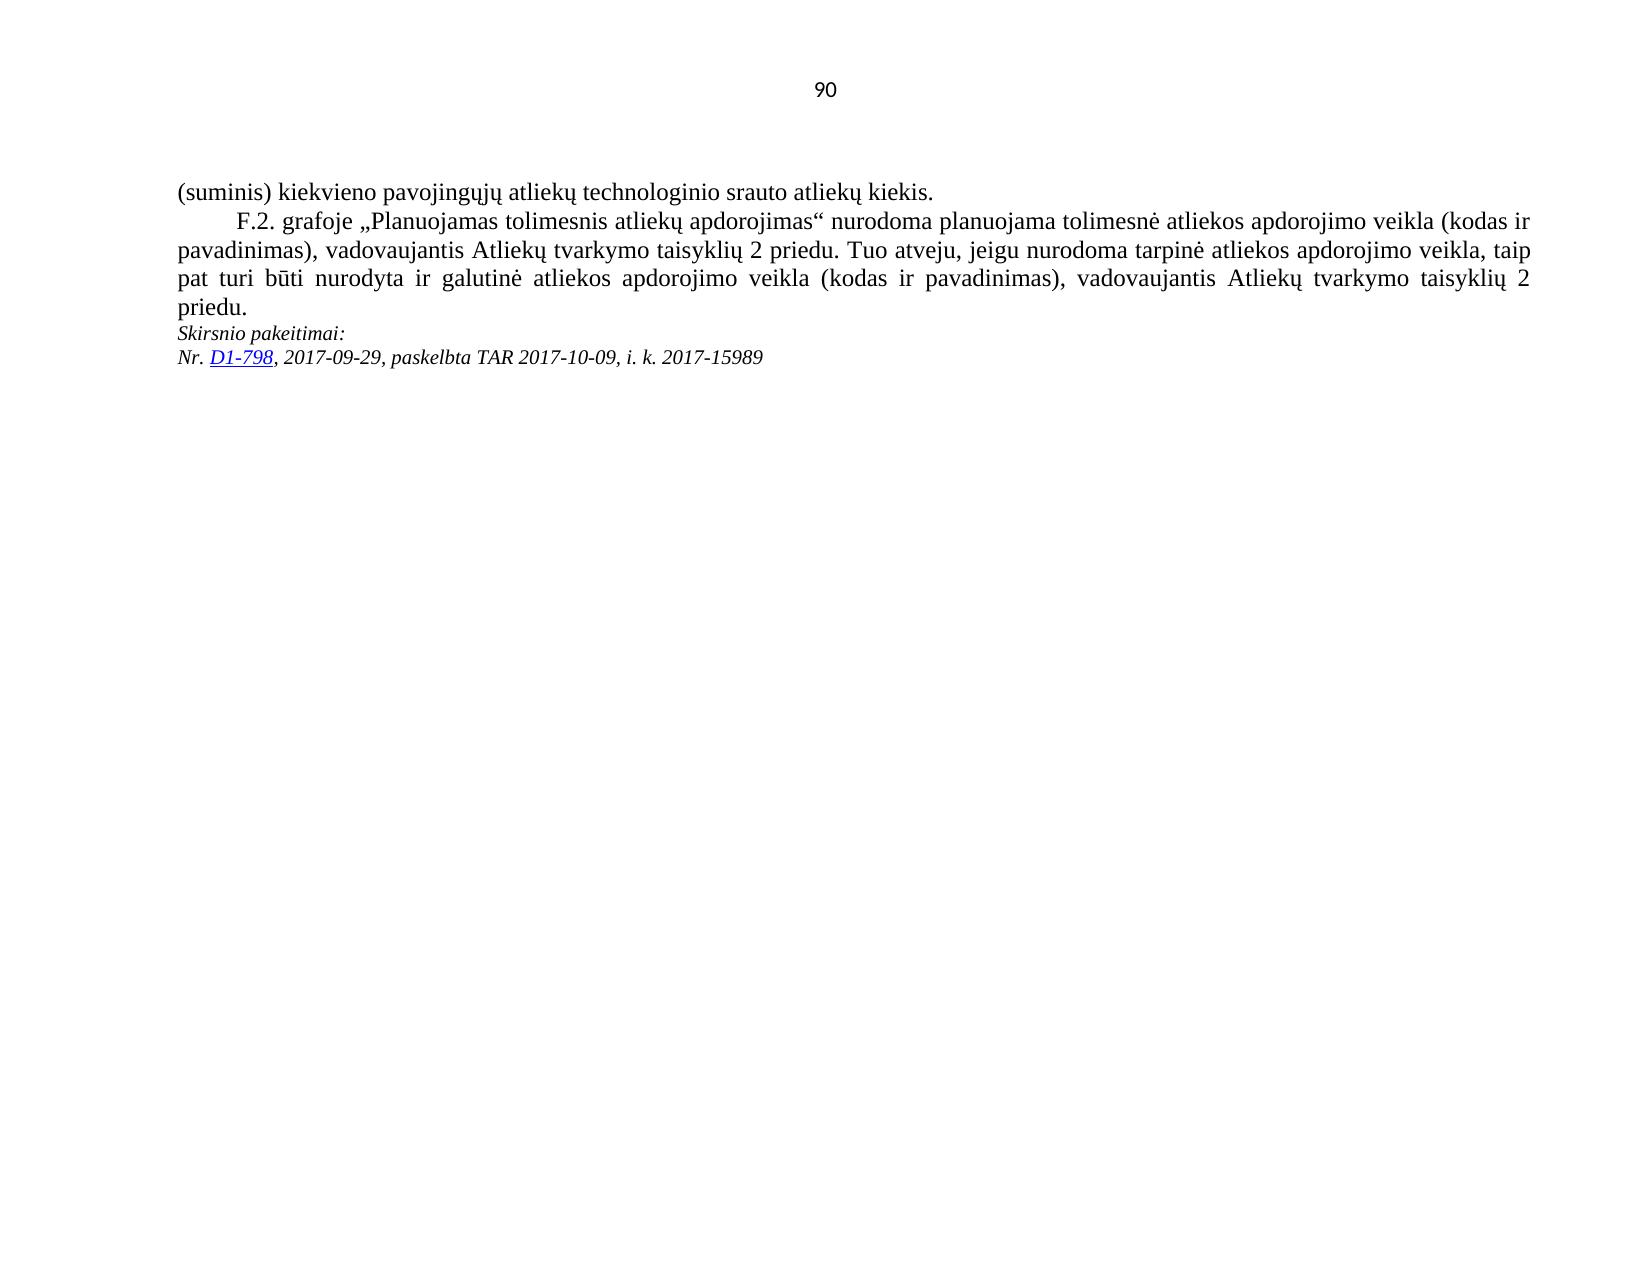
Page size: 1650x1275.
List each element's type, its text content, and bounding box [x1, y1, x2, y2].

text Skirsnio pakeitimai: [177, 321, 1532, 345]
text F.2. grafoje „Planuojamas tolimesnis atliekų apdorojimas“ nurodoma planuojama tolimesnė atliekos apdorojimo veikla (kodas ir pavadinimas), vadovaujantis Atliekų tvarkymo taisyklių 2 priedu. Tuo atveju, jeigu nurodoma tarpinė atliekos apdorojimo veikla, taip pat turi būti nurodyta ir galutinė atliekos apdorojimo veikla (kodas ir pavadinimas), vadovaujantis Atliekų tvarkymo taisyklių 2 priedu. [177, 206, 1532, 321]
text Nr. D1-798, 2017-09-29, paskelbta TAR 2017-10-09, i. k. 2017-15989 [177, 345, 1532, 369]
text (suminis) kiekvieno pavojingųjų atliekų technologinio srauto atliekų kiekis. [177, 177, 1532, 206]
